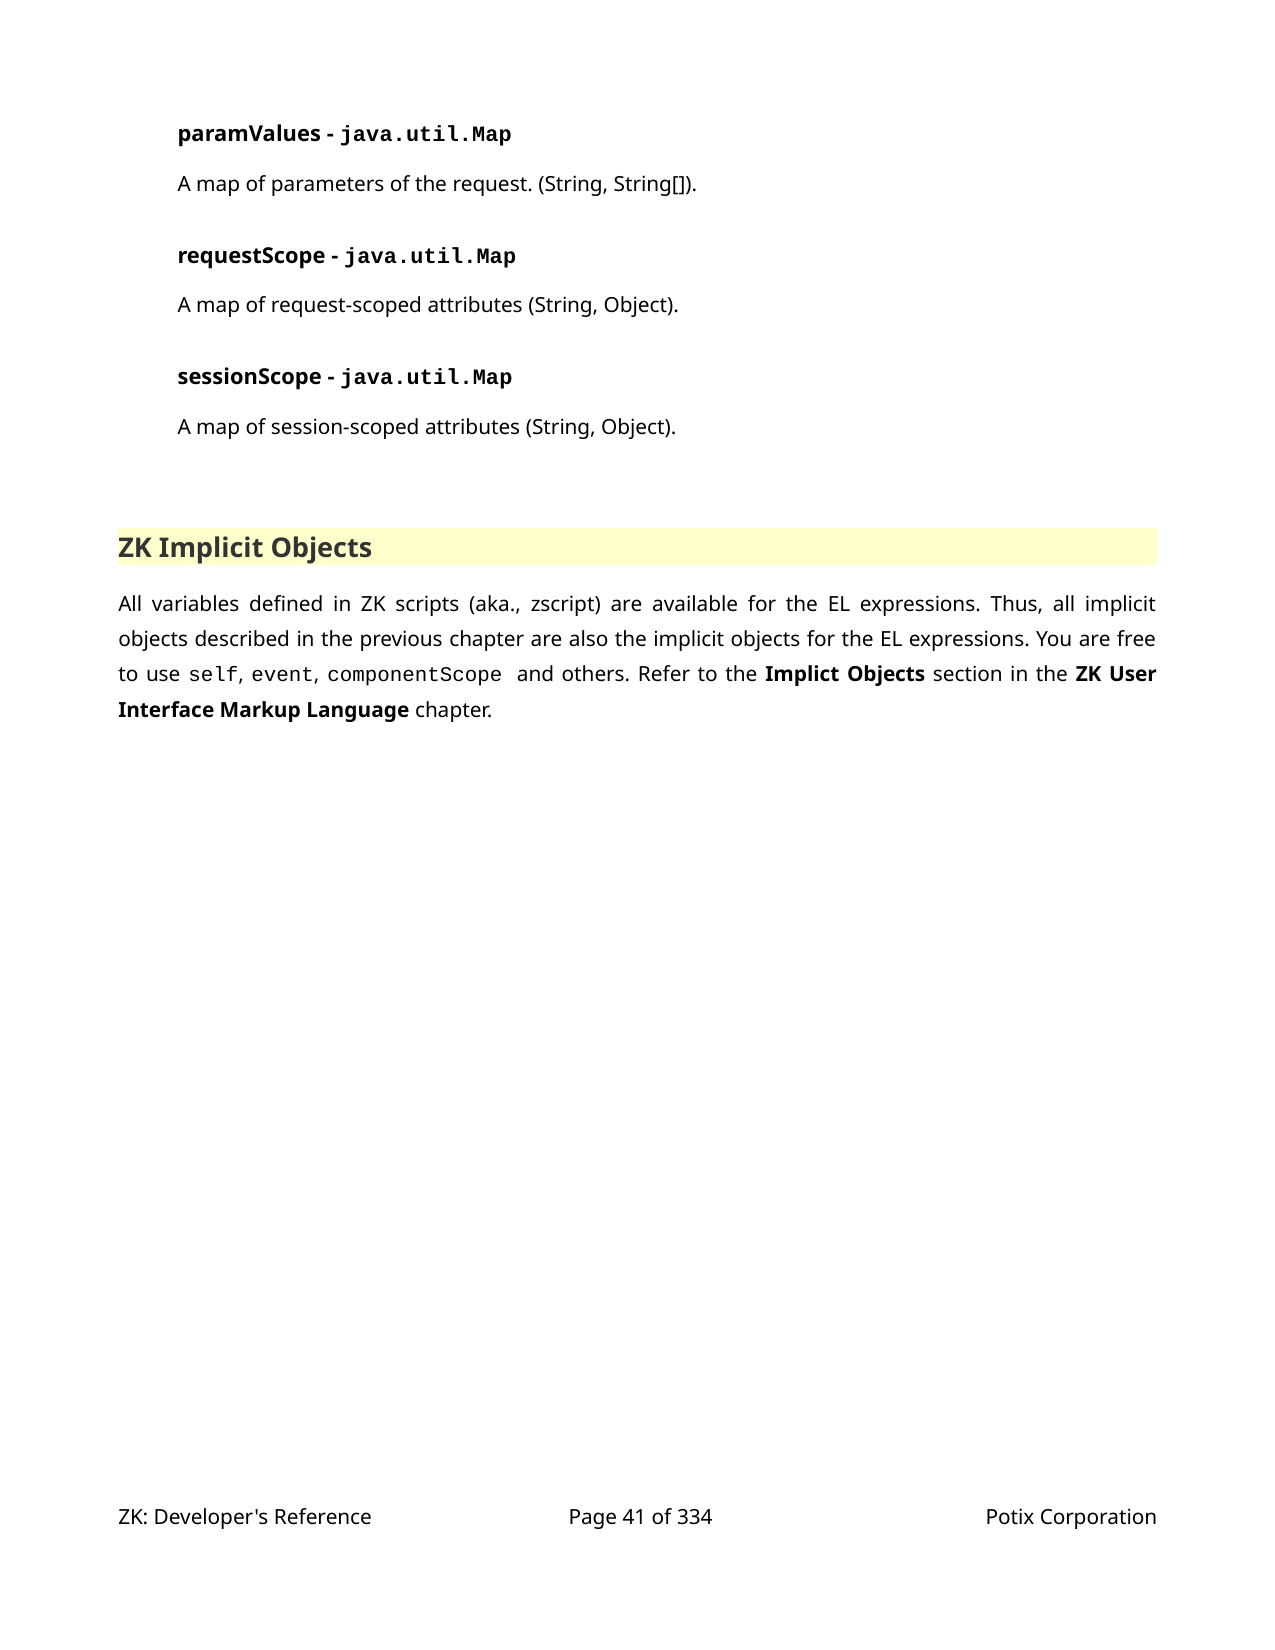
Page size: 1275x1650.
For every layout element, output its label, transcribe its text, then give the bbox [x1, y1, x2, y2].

text A map of parameters of the request. (String, String[]). [177, 169, 1157, 197]
subtitle ZK Implicit Objects [118, 528, 1157, 565]
subtitle requestScope - java.util.Map [177, 239, 1157, 270]
subtitle sessionScope - java.util.Map [177, 361, 1157, 391]
text A map of session-scoped attributes (String, Object). [177, 412, 1157, 440]
subtitle paramValues - java.util.Map [177, 118, 1157, 148]
text All variables defined in ZK scripts (aka., zscript) are available for the EL expressions. Thus, all implicit objects described in the previous chapter are also the implicit objects for the EL expressions. You are free to use self, event, componentScope and others. Refer to the Implict Objects section in the ZK User Interface Markup Language chapter. [118, 589, 1157, 723]
text A map of request-scoped attributes (String, Object). [177, 290, 1157, 318]
